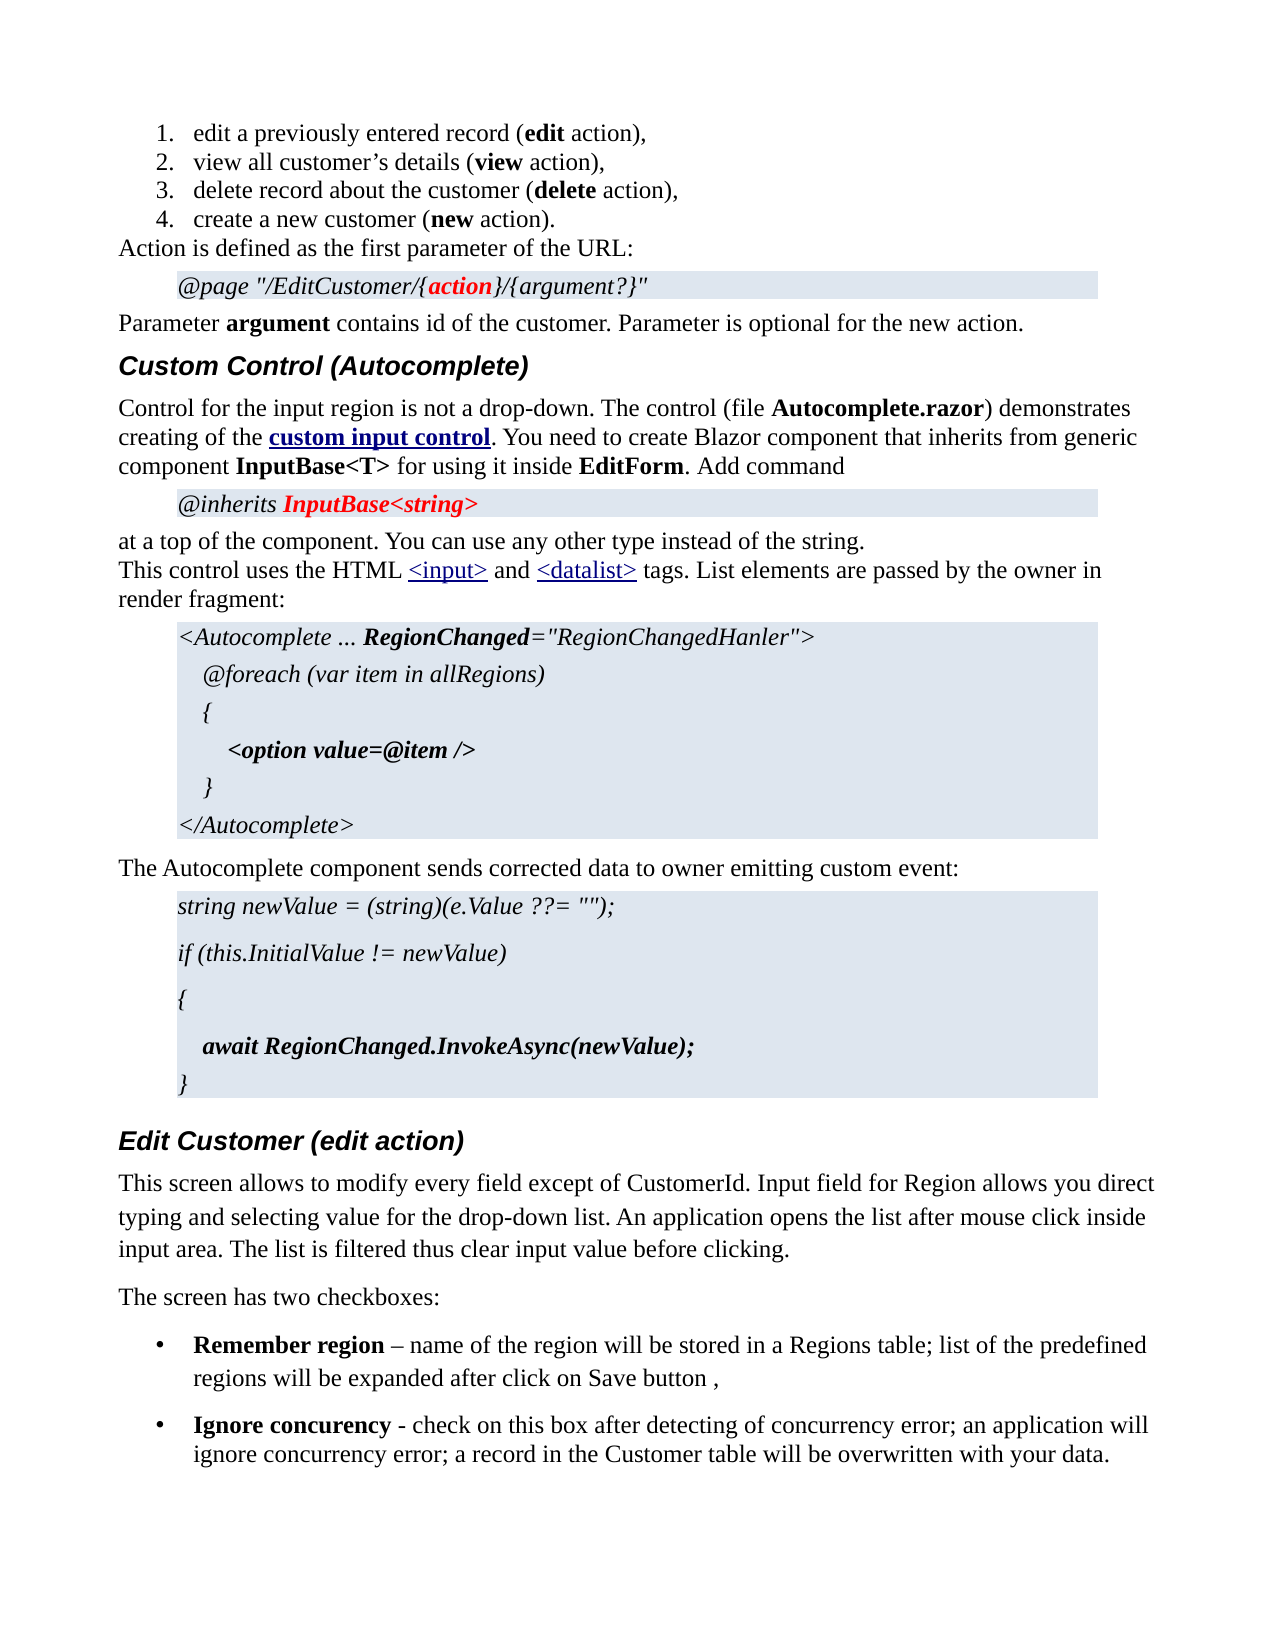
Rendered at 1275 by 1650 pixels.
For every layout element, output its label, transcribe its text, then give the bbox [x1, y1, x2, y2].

text @inherits InputBase<string> [177, 489, 1098, 517]
list delete record about the customer (delete action), [156, 176, 1157, 204]
text The screen has two checkboxes: [118, 1282, 1157, 1311]
text { [177, 697, 1098, 726]
list edit a previously entered record (edit action), [156, 118, 1157, 147]
text Parameter argument contains id of the customer. Parameter is optional for the new action. [118, 308, 1157, 337]
text { [177, 984, 1098, 1013]
subtitle Custom Control (Autocomplete) [118, 350, 1157, 381]
text await RegionChanged.InvokeAsync(newValue); [177, 1031, 1098, 1060]
text string newValue = (string)(e.Value ??= ""); [177, 891, 1098, 920]
text The Autocomplete component sends corrected data to owner emitting custom event: [118, 853, 1157, 882]
text Control for the input region is not a drop-down. The control (file Autocomplete.razor) demonstrates creating of the custom input control. You need to create Blazor component that inherits from generic component InputBase<T> for using it inside EditForm. Add command [118, 393, 1157, 480]
text } [177, 772, 1098, 801]
text } [177, 1069, 1098, 1098]
list create a new customer (new action). [156, 204, 1157, 233]
text if (this.InitialValue != newValue) [177, 938, 1098, 967]
list Remember region – name of the region will be stored in a Regions table; list of the predefined regions will be expanded after click on Save button , [156, 1330, 1157, 1392]
text <Autocomplete ... RegionChanged="RegionChangedHanler"> [177, 622, 1098, 650]
text @foreach (var item in allRegions) [177, 659, 1098, 688]
list Ignore concurency - check on this box after detecting of concurrency error; an application will ignore concurrency error; a record in the Customer table will be overwritten with your data. [156, 1410, 1157, 1468]
subtitle Edit Customer (edit action) [118, 1125, 1157, 1156]
text at a top of the component. You can use any other type instead of the string. [118, 526, 1157, 555]
text This screen allows to modify every field except of CustomerId. Input field for Region allows you direct typing and selecting value for the drop-down list. An application opens the list after mouse click inside input area. The list is filtered thus clear input value before clicking. [118, 1168, 1157, 1263]
text @page "/EditCustomer/{action}/{argument?}" [177, 271, 1098, 299]
text This control uses the HTML <input> and <datalist> tags. List elements are passed by the owner in render fragment: [118, 555, 1157, 613]
list view all customer’s details (view action), [156, 147, 1157, 176]
list Action is defined as the first parameter of the URL: [118, 233, 1157, 262]
text </Autocomplete> [177, 810, 1098, 839]
text <option value=@item /> [177, 735, 1098, 763]
